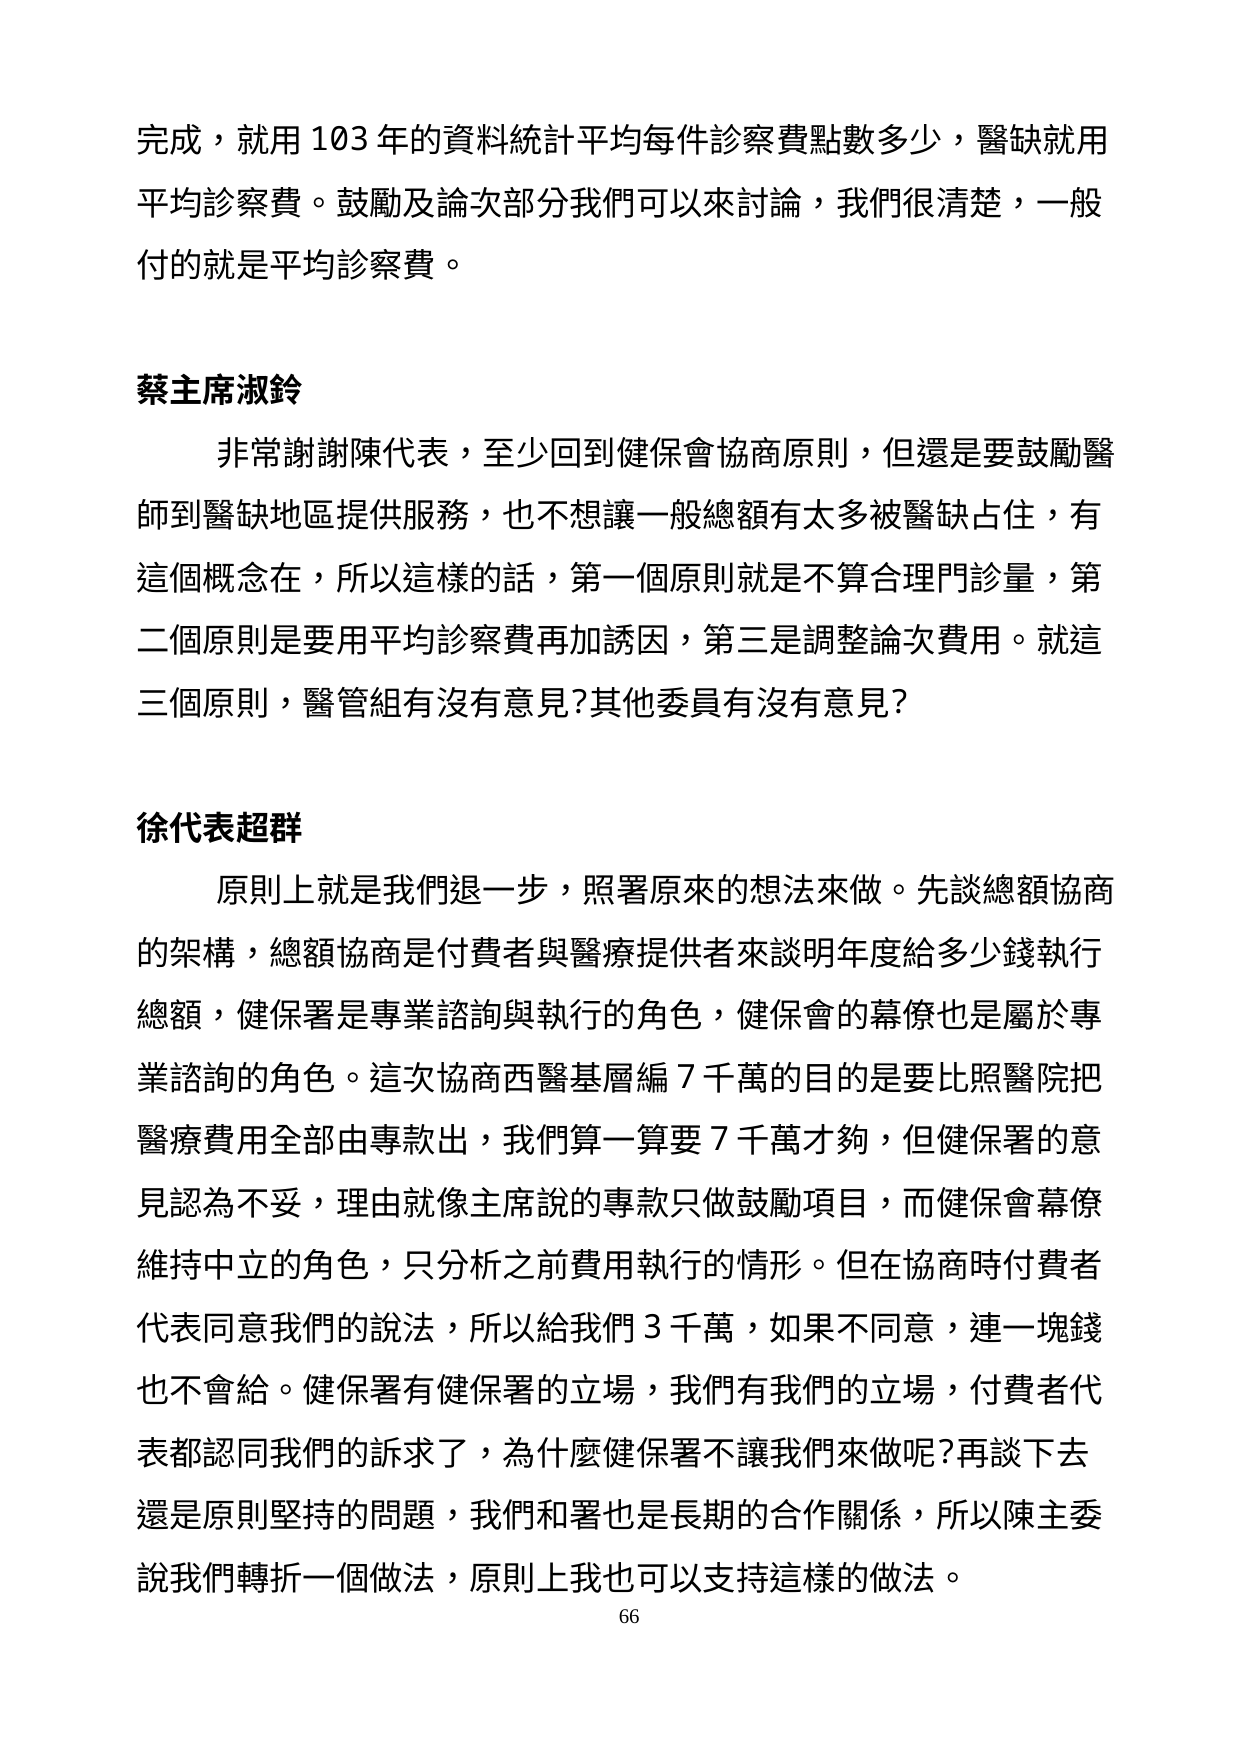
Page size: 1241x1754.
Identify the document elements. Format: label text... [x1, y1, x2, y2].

text 非常謝謝陳代表，至少回到健保會協商原則，但還是要鼓勵醫師到醫缺地區提供服務，也不想讓一般總額有太多被醫缺占住，有這個概念在，所以這樣的話，第一個原則就是不算合理門診量，第二個原則是要用平均診察費再加誘因，第三是調整論次費用。就這三個原則，醫管組有沒有意見?其他委員有沒有意見? [136, 409, 1122, 721]
text 完成，就用103年的資料統計平均每件診察費點數多少，醫缺就用平均診察費。鼓勵及論次部分我們可以來討論，我們很清楚，一般付的就是平均診察費。 [136, 96, 1122, 284]
text 徐代表超群 [136, 784, 1122, 846]
text 蔡主席淑鈴 [136, 346, 1122, 409]
text 原則上就是我們退一步，照署原來的想法來做。先談總額協商的架構，總額協商是付費者與醫療提供者來談明年度給多少錢執行總額，健保署是專業諮詢與執行的角色，健保會的幕僚也是屬於專業諮詢的角色。這次協商西醫基層編7千萬的目的是要比照醫院把醫療費用全部由專款出，我們算一算要7千萬才夠，但健保署的意見認為不妥，理由就像主席說的專款只做鼓勵項目，而健保會幕僚維持中立的角色，只分析之前費用執行的情形。但在協商時付費者代表同意我們的說法，所以給我們3千萬，如果不同意，連一塊錢也不會給。健保署有健保署的立場，我們有我們的立場，付費者代表都認同我們的訴求了，為什麼健保署不讓我們來做呢?再談下去還是原則堅持的問題，我們和署也是長期的合作關係，所以陳主委說我們轉折一個做法，原則上我也可以支持這樣的做法。 [136, 846, 1122, 1596]
